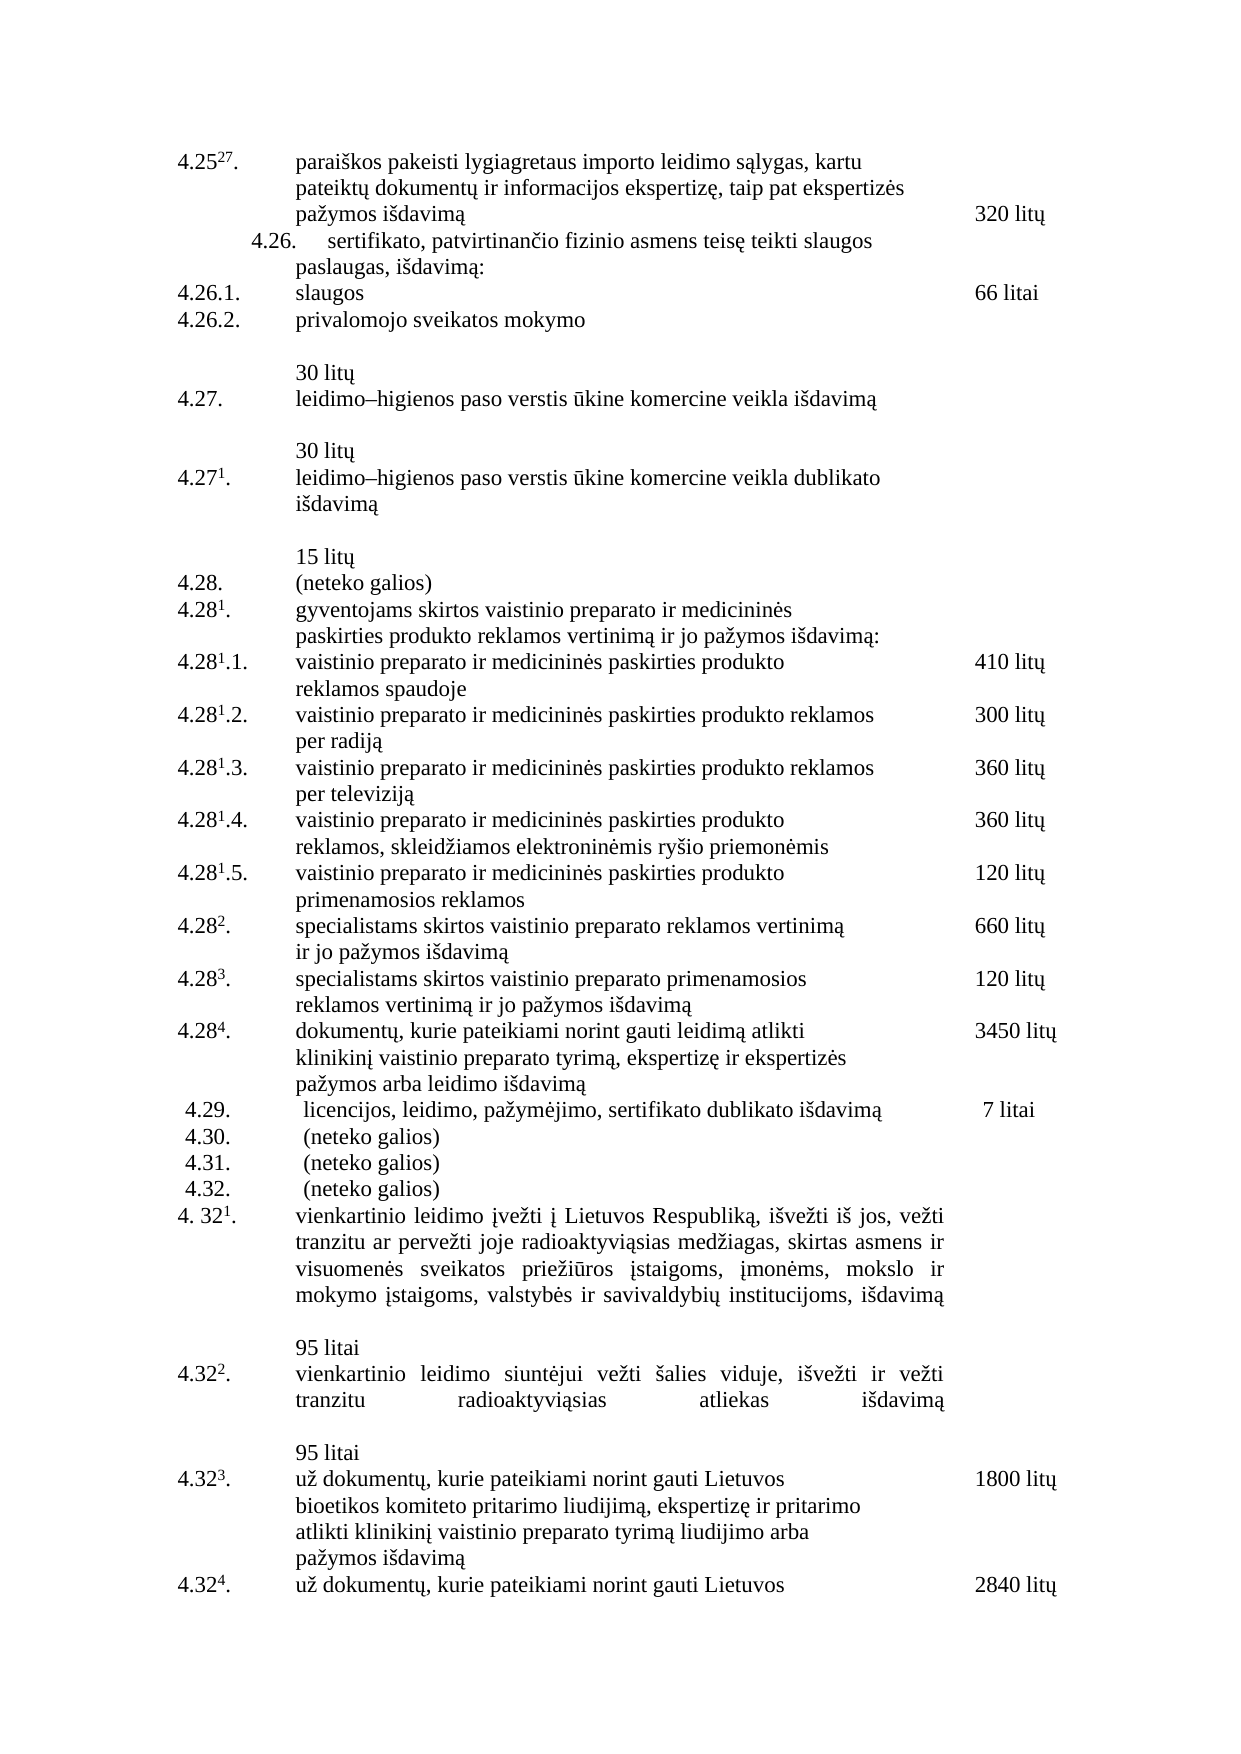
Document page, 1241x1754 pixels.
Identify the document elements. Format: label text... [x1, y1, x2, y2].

table_cell (neteko galios) [292, 1149, 971, 1176]
text reklamos, skleidžiamos elektroninėmis ryšio priemonėmis [177, 833, 1122, 859]
text per televiziją [177, 780, 1122, 807]
text paskirties produkto reklamos vertinimą ir jo pažymos išdavimą: [177, 622, 1122, 648]
text 4.26.1. slaugos 66 litai [177, 279, 1122, 306]
text 4.281.2. vaistinio preparato ir medicininės paskirties produkto reklamos 300 litų [177, 701, 1122, 727]
table_cell 4.32. [174, 1176, 292, 1202]
text 4.28. (neteko galios) [177, 569, 945, 596]
text 4.281.1. vaistinio preparato ir medicininės paskirties produkto 410 litų [177, 648, 1122, 675]
table_header 4.29. [174, 1096, 292, 1123]
subtitle 4. 321. vienkartinio leidimo įvežti į Lietuvos Respubliką, išvežti iš jos, vežti tranzitu ar pervežti joje radioaktyviąsias medžiagas, skirtas asmens ir visuomenės sveikatos priežiūros įstaigoms, įmonėms, mokslo ir mokymo įstaigoms, valstybės ir savivaldybių institucijoms, išdavimą 95 litai [177, 1202, 945, 1360]
text reklamos vertinimą ir jo pažymos išdavimą [177, 991, 1122, 1017]
table_header licencijos, leidimo, pažymėjimo, sertifikato dublikato išdavimą [292, 1096, 971, 1123]
table_cell [971, 1149, 1074, 1176]
text pažymos išdavimą [177, 1544, 1122, 1571]
table_header 7 litai [971, 1096, 1074, 1123]
text 4.323. už dokumentų, kurie pateikiami norint gauti Lietuvos 1800 litų [177, 1465, 1122, 1492]
text 4.271. leidimo–higienos paso verstis ūkine komercine veikla dublikato išdavimą 15 litų [177, 464, 945, 569]
table_cell (neteko galios) [292, 1123, 971, 1149]
text atlikti klinikinį vaistinio preparato tyrimą liudijimo arba [177, 1518, 1122, 1544]
list sertifikato, patvirtinančio fizinio asmens teisę teikti slaugos [251, 227, 1122, 253]
table_cell [971, 1123, 1074, 1149]
text 4.324. už dokumentų, kurie pateikiami norint gauti Lietuvos 2840 litų [177, 1571, 1122, 1597]
text 4.282. specialistams skirtos vaistinio preparato reklamos vertinimą 660 litų [177, 912, 1122, 938]
text 4.27. leidimo–higienos paso verstis ūkine komercine veikla išdavimą 30 litų [177, 385, 945, 464]
text 4.283. specialistams skirtos vaistinio preparato primenamosios 120 litų [177, 965, 1122, 991]
table_cell (neteko galios) [292, 1176, 971, 1202]
text 4.284. dokumentų, kurie pateikiami norint gauti leidimą atlikti 3450 litų [177, 1017, 1122, 1044]
table_cell [971, 1176, 1074, 1202]
text 4.281.3. vaistinio preparato ir medicininės paskirties produkto reklamos 360 litų [177, 754, 1122, 780]
text 4.281.4. vaistinio preparato ir medicininės paskirties produkto 360 litų [177, 807, 1122, 833]
text reklamos spaudoje [177, 675, 1122, 701]
text 4.26.2. privalomojo sveikatos mokymo 30 litų [177, 306, 945, 385]
text 4.322. vienkartinio leidimo siuntėjui vežti šalies viduje, išvežti ir vežti tranzitu radioaktyviąsias atliekas išdavimą 95 litai [177, 1360, 945, 1465]
text ir jo pažymos išdavimą [177, 938, 1122, 965]
text 4.2527. paraiškos pakeisti lygiagretaus importo leidimo sąlygas, kartu pateiktų dokumentų ir informacijos ekspertizę, taip pat ekspertizės pažymos išdavimą 320 litų [177, 148, 1122, 227]
text 4.281. gyventojams skirtos vaistinio preparato ir medicininės [177, 596, 1122, 622]
text per radiją [177, 727, 1122, 754]
text 4.281.5. vaistinio preparato ir medicininės paskirties produkto 120 litų [177, 859, 1122, 886]
text primenamosios reklamos [177, 886, 1122, 912]
text klinikinį vaistinio preparato tyrimą, ekspertizę ir ekspertizės [177, 1044, 1122, 1070]
text pažymos arba leidimo išdavimą [177, 1070, 945, 1096]
table_cell 4.31. [174, 1149, 292, 1176]
text paslaugas, išdavimą: [177, 253, 1122, 279]
table_cell 4.30. [174, 1123, 292, 1149]
text bioetikos komiteto pritarimo liudijimą, ekspertizę ir pritarimo [177, 1492, 1122, 1518]
